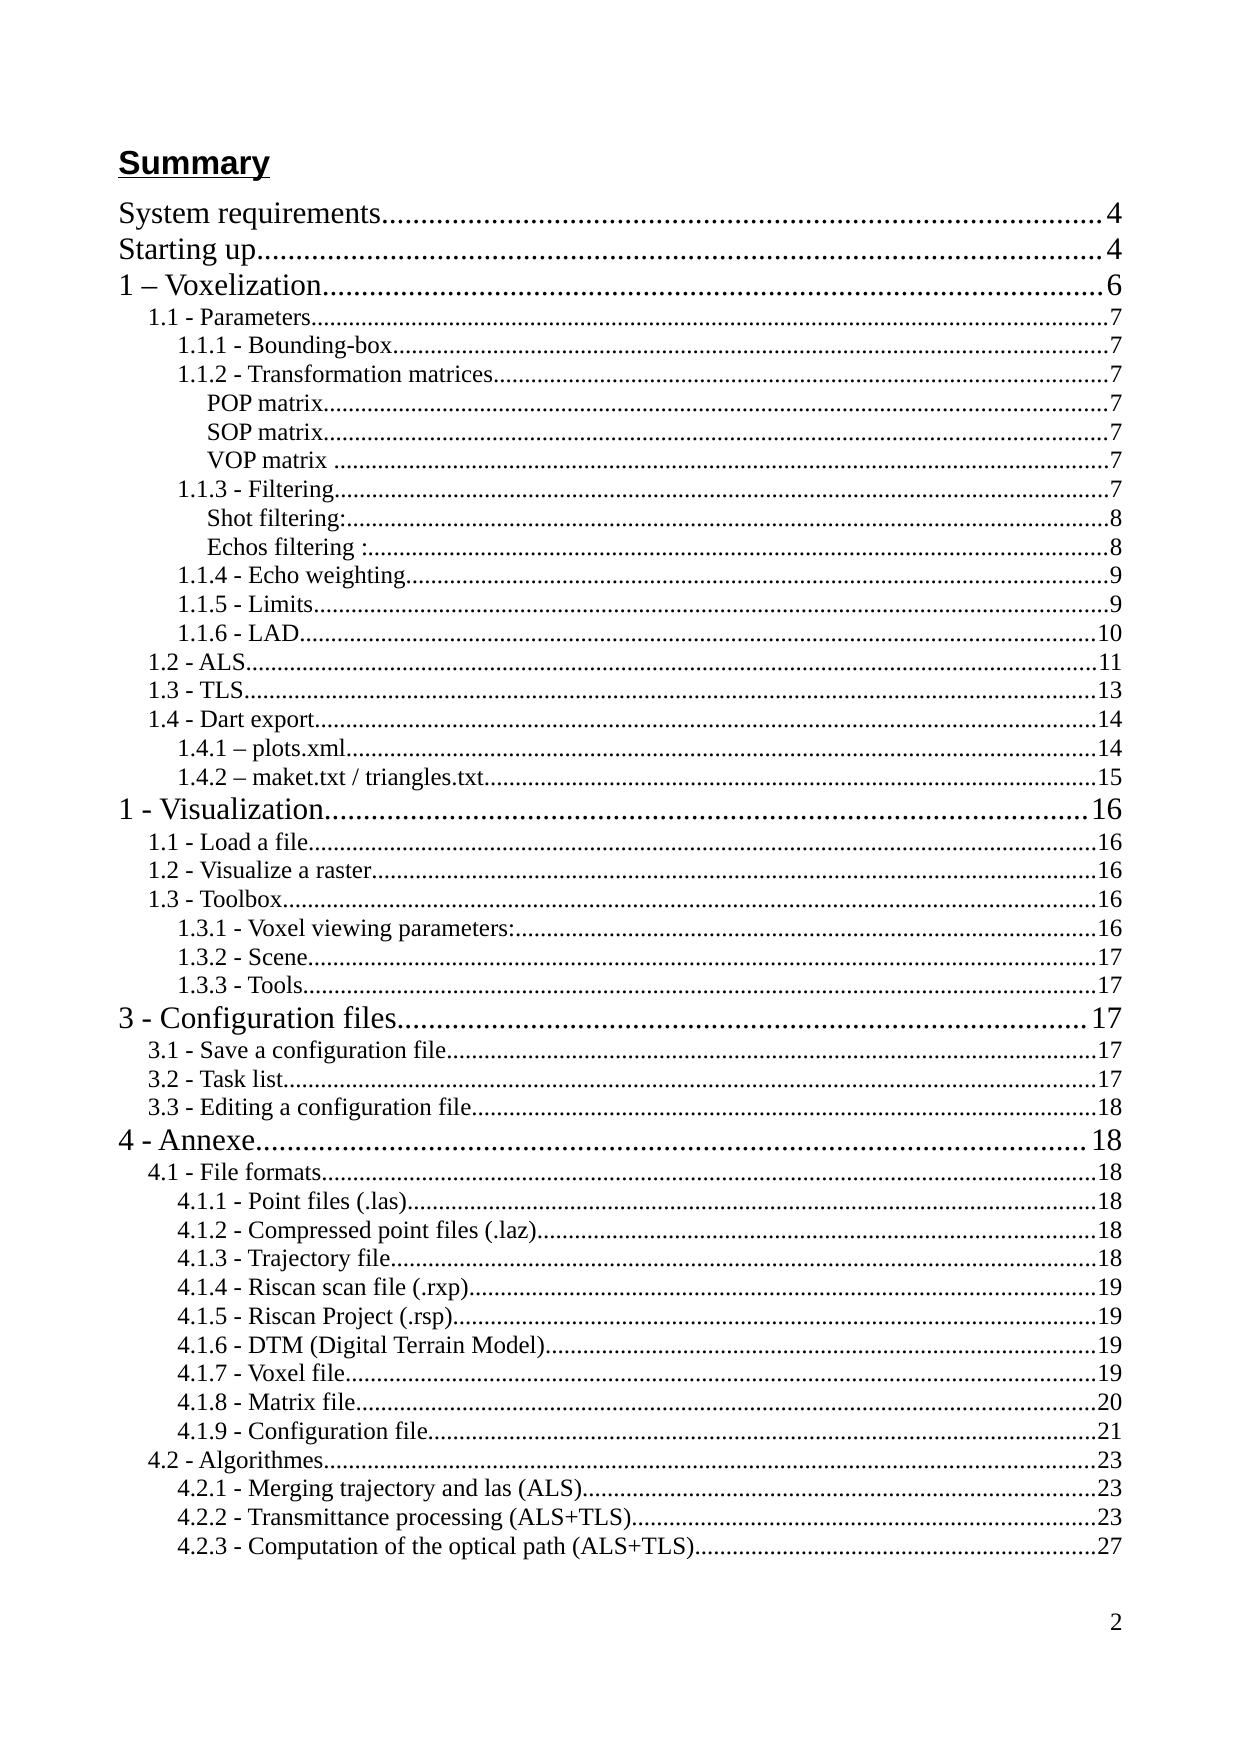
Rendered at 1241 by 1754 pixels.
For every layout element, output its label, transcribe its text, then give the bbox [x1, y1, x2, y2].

text 1.1.6 - LAD 10 [177, 618, 1122, 647]
text 1.4 - Dart export 14 [148, 704, 1122, 733]
text 4.1.4 - Riscan scan file (.rxp) 19 [177, 1272, 1122, 1301]
text SOP matrix 7 [207, 417, 1122, 446]
text 3.1 - Save a configuration file 17 [148, 1035, 1122, 1064]
text 1.1.4 - Echo weighting 9 [177, 561, 1122, 589]
subtitle Summary [118, 143, 1122, 182]
text 1.1 - Parameters 7 [148, 302, 1122, 331]
text 1.1 - Load a file 16 [148, 827, 1122, 855]
text Starting up 4 [118, 230, 1122, 266]
text 4.1.2 - Compressed point files (.laz) 18 [177, 1215, 1122, 1243]
text 4.2.1 - Merging trajectory and las (ALS) 23 [177, 1473, 1122, 1502]
text 1.1.3 - Filtering 7 [177, 474, 1122, 503]
text 1 - Visualization 16 [118, 791, 1122, 827]
text 3 - Configuration files 17 [118, 999, 1122, 1035]
text 3.2 - Task list 17 [148, 1064, 1122, 1092]
text 1.3 - TLS 13 [148, 676, 1122, 704]
text 4.1.6 - DTM (Digital Terrain Model) 19 [177, 1330, 1122, 1358]
text 4.1.5 - Riscan Project (.rsp) 19 [177, 1301, 1122, 1330]
text 4 - Annexe 18 [118, 1121, 1122, 1157]
text 4.2.3 - Computation of the optical path (ALS+TLS) 27 [177, 1531, 1122, 1560]
text 1.3 - Toolbox 16 [148, 884, 1122, 913]
text 4.1.3 - Trajectory file 18 [177, 1243, 1122, 1272]
text 4.1.9 - Configuration file 21 [177, 1416, 1122, 1445]
text 1.1.2 - Transformation matrices 7 [177, 359, 1122, 388]
text 1.4.2 – maket.txt / triangles.txt 15 [177, 762, 1122, 791]
text Echos filtering : 8 [207, 532, 1122, 561]
text System requirements 4 [118, 194, 1122, 230]
text 4.1.8 - Matrix file 20 [177, 1387, 1122, 1416]
text 1.3.2 - Scene 17 [177, 942, 1122, 970]
text 1.2 - ALS 11 [148, 647, 1122, 676]
text 4.1 - File formats 18 [148, 1157, 1122, 1186]
text 1 – Voxelization 6 [118, 266, 1122, 302]
text POP matrix 7 [207, 388, 1122, 417]
text 1.3.3 - Tools 17 [177, 970, 1122, 999]
text 4.2 - Algorithmes 23 [148, 1445, 1122, 1473]
text 4.2.2 - Transmittance processing (ALS+TLS) 23 [177, 1502, 1122, 1531]
text 4.1.1 - Point files (.las) 18 [177, 1186, 1122, 1215]
text 1.3.1 - Voxel viewing parameters: 16 [177, 913, 1122, 942]
text 4.1.7 - Voxel file 19 [177, 1358, 1122, 1387]
text 1.1.1 - Bounding-box 7 [177, 331, 1122, 359]
text Shot filtering: 8 [207, 503, 1122, 532]
text VOP matrix 7 [207, 446, 1122, 474]
text 1.2 - Visualize a raster 16 [148, 855, 1122, 884]
text 3.3 - Editing a configuration file 18 [148, 1092, 1122, 1121]
text 1.1.5 - Limits 9 [177, 589, 1122, 618]
text 1.4.1 – plots.xml 14 [177, 733, 1122, 762]
